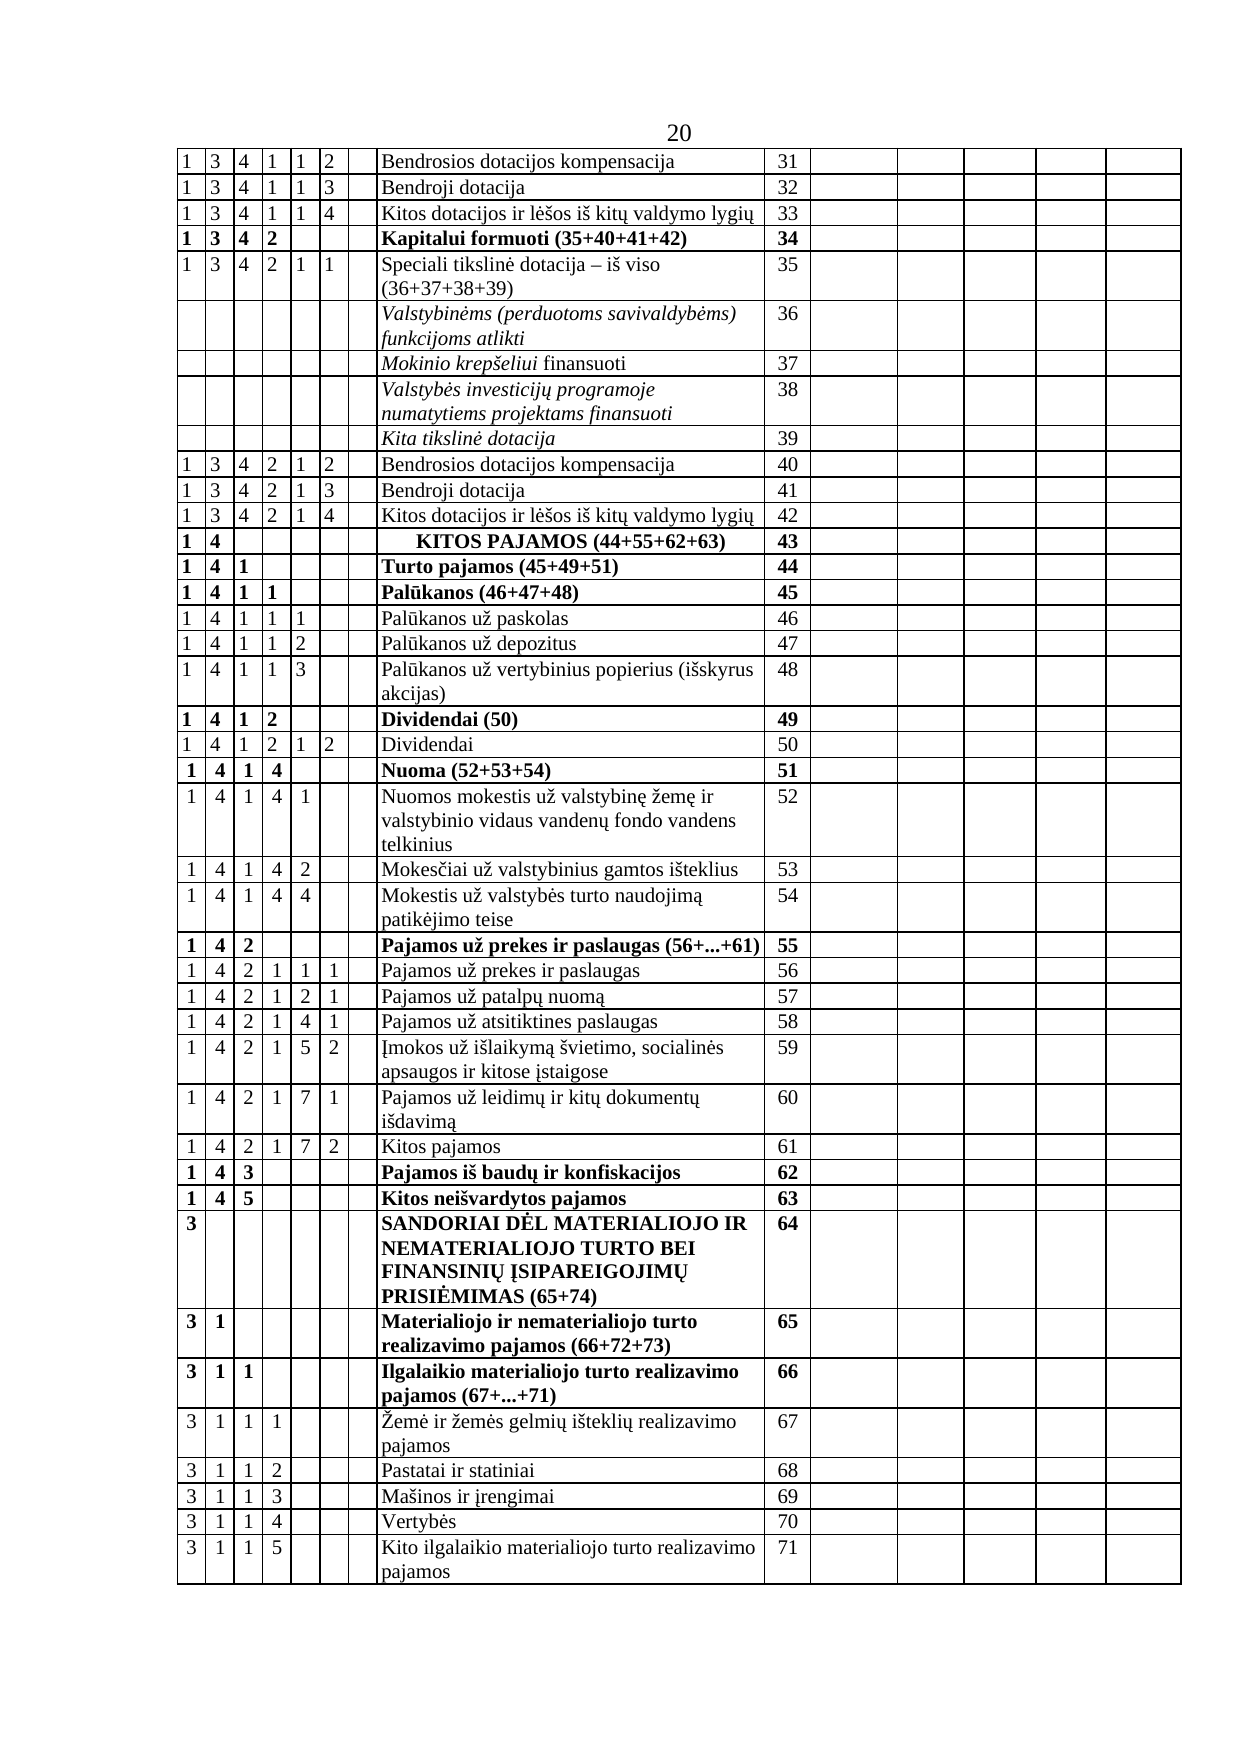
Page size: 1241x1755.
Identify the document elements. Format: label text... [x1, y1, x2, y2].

table_cell 1 [178, 984, 205, 1008]
table_cell [1037, 1309, 1105, 1357]
table_cell [1107, 1085, 1180, 1133]
table_cell 64 [765, 1211, 810, 1308]
table_cell Kitos dotacijos ir lėšos iš kitų valdymo lygių [378, 503, 764, 527]
table_cell 52 [765, 784, 810, 856]
table_cell [811, 784, 897, 856]
table_cell [965, 1309, 1035, 1357]
table_cell Kitos neišvardytos pajamos [378, 1186, 764, 1210]
table_cell [811, 1458, 897, 1482]
table_cell [321, 1359, 348, 1407]
table_cell [349, 606, 376, 630]
table_cell [263, 377, 290, 425]
table_cell Palūkanos už depozitus [378, 631, 764, 655]
table_cell [349, 1458, 376, 1482]
table_cell 61 [765, 1135, 810, 1158]
table_cell [811, 631, 897, 655]
table_cell 1 [263, 1010, 290, 1033]
table_cell [811, 1035, 897, 1083]
table_cell [321, 933, 348, 957]
table_cell [811, 1186, 897, 1210]
table_cell 69 [765, 1484, 810, 1508]
table_cell Pajamos už prekes ir paslaugas [378, 958, 764, 982]
table_cell [811, 452, 897, 476]
table_cell [811, 1359, 897, 1407]
table_cell 1 [235, 657, 262, 705]
table_cell [349, 1359, 376, 1407]
table_cell [1107, 1510, 1180, 1533]
table_cell Pajamos iš baudų ir konfiskacijos [378, 1160, 764, 1184]
table_cell [1107, 857, 1180, 881]
table_cell [1107, 1409, 1180, 1457]
table_cell [811, 478, 897, 502]
table_cell [263, 529, 290, 553]
table_cell [349, 580, 376, 604]
table_cell [898, 984, 963, 1008]
table_cell [811, 758, 897, 782]
table_cell [898, 1535, 963, 1583]
table_cell [811, 857, 897, 881]
table_cell [965, 758, 1035, 782]
table_cell [349, 555, 376, 578]
table_cell 1 [263, 984, 290, 1008]
table_cell [965, 252, 1035, 300]
table_cell Dividendai [378, 732, 764, 756]
table_cell [1107, 1309, 1180, 1357]
table_cell 36 [765, 301, 810, 349]
table_cell [321, 631, 348, 655]
table_cell [965, 149, 1035, 173]
table_cell [349, 1160, 376, 1184]
table_cell [321, 426, 348, 450]
table_cell 1 [292, 478, 319, 502]
table_cell 4 [206, 555, 233, 578]
table_cell [1037, 1484, 1105, 1508]
table_cell [349, 631, 376, 655]
table_cell 1 [235, 758, 262, 782]
table_cell [321, 555, 348, 578]
table_cell [263, 555, 290, 578]
table_cell 1 [178, 732, 205, 756]
table_cell Kitos pajamos [378, 1135, 764, 1158]
table_cell [898, 1510, 963, 1533]
table_cell 4 [235, 175, 262, 199]
table_cell [321, 657, 348, 705]
table_cell 1 [292, 732, 319, 756]
table_cell [321, 1160, 348, 1184]
table_cell 1 [178, 958, 205, 982]
table_cell 1 [235, 631, 262, 655]
table_cell [349, 958, 376, 982]
table_cell 1 [235, 1535, 262, 1583]
table_cell 1 [292, 784, 319, 856]
table_cell [349, 1309, 376, 1357]
table_cell 4 [206, 1186, 233, 1210]
table_cell [321, 351, 348, 375]
table_cell [898, 1458, 963, 1482]
table_cell 40 [765, 452, 810, 476]
table_cell [898, 555, 963, 578]
table_cell [965, 1535, 1035, 1583]
table_cell 7 [292, 1135, 319, 1158]
table_cell 1 [292, 201, 319, 224]
table_cell [965, 606, 1035, 630]
table_cell 4 [235, 226, 262, 250]
table_cell 2 [321, 452, 348, 476]
table_cell [1107, 529, 1180, 553]
table_cell [898, 1484, 963, 1508]
table_cell [811, 1085, 897, 1133]
table_cell [1037, 1535, 1105, 1583]
table_cell 1 [235, 1458, 262, 1482]
table_cell 1 [292, 252, 319, 300]
table_cell 60 [765, 1085, 810, 1133]
table_cell 1 [235, 857, 262, 881]
table_cell 3 [321, 478, 348, 502]
table_cell 5 [292, 1035, 319, 1083]
table_cell [349, 201, 376, 224]
table_cell [965, 1510, 1035, 1533]
table_cell 4 [206, 707, 233, 731]
table_cell 1 [178, 1135, 205, 1158]
table_cell [1037, 1186, 1105, 1210]
table_cell [1037, 478, 1105, 502]
table_cell [898, 252, 963, 300]
table_cell 1 [206, 1458, 233, 1482]
table_cell [263, 933, 290, 957]
table_cell [1037, 933, 1105, 957]
table_cell [263, 301, 290, 349]
table_cell [811, 351, 897, 375]
table_cell [178, 301, 205, 349]
table_cell [1037, 580, 1105, 604]
table_cell 1 [235, 555, 262, 578]
table_cell 2 [235, 1035, 262, 1083]
table_cell 3 [206, 252, 233, 300]
table_cell [898, 1135, 963, 1158]
table_cell 2 [263, 452, 290, 476]
table_cell 31 [765, 149, 810, 173]
table_cell [811, 149, 897, 173]
table_cell 49 [765, 707, 810, 731]
table_cell 1 [178, 784, 205, 856]
table_cell Mokestis už valstybės turto naudojimą patikėjimo teise [378, 883, 764, 931]
table_cell [349, 707, 376, 731]
table_cell [965, 1458, 1035, 1482]
table_cell [1037, 351, 1105, 375]
table_cell [1107, 631, 1180, 655]
table_cell [898, 1085, 963, 1133]
table_cell [811, 657, 897, 705]
table_cell [811, 503, 897, 527]
table_cell 4 [263, 784, 290, 856]
table_cell [349, 857, 376, 881]
table_cell 43 [765, 529, 810, 553]
table_cell 2 [292, 984, 319, 1008]
table_cell [898, 657, 963, 705]
table_cell 1 [206, 1510, 233, 1533]
table_cell [1037, 1359, 1105, 1407]
table_cell [898, 857, 963, 881]
table_cell [1107, 1211, 1180, 1308]
table_cell Nuomos mokestis už valstybinę žemę ir valstybinio vidaus vandenų fondo vandens telkinius [378, 784, 764, 856]
table_cell [263, 1160, 290, 1184]
table_cell [898, 883, 963, 931]
table_cell 1 [206, 1409, 233, 1457]
table_cell [349, 175, 376, 199]
table_cell [965, 426, 1035, 450]
table_cell 67 [765, 1409, 810, 1457]
table_cell 4 [206, 784, 233, 856]
table_cell [292, 1186, 319, 1210]
table_cell Materialiojo ir nematerialiojo turto realizavimo pajamos (66+72+73) [378, 1309, 764, 1357]
table_cell [811, 933, 897, 957]
table_cell 4 [206, 1010, 233, 1033]
table_cell 33 [765, 201, 810, 224]
table_cell 50 [765, 732, 810, 756]
table_cell [349, 1510, 376, 1533]
table_cell [349, 1085, 376, 1133]
table_cell [1107, 1186, 1180, 1210]
table_cell 2 [263, 707, 290, 731]
table_cell 4 [206, 606, 233, 630]
table_cell 1 [263, 1409, 290, 1457]
table_cell [349, 301, 376, 349]
table_cell [898, 606, 963, 630]
table_cell [1037, 226, 1105, 250]
table_cell 42 [765, 503, 810, 527]
table_cell [965, 301, 1035, 349]
table_cell 3 [206, 452, 233, 476]
table_cell 1 [263, 958, 290, 982]
table_cell [811, 175, 897, 199]
table_cell 47 [765, 631, 810, 655]
table_cell [321, 580, 348, 604]
table_cell 51 [765, 758, 810, 782]
table_cell [1107, 503, 1180, 527]
table_cell [1037, 1160, 1105, 1184]
table_cell Pastatai ir statiniai [378, 1458, 764, 1482]
table_cell 38 [765, 377, 810, 425]
table_cell [321, 529, 348, 553]
table_cell [349, 252, 376, 300]
table_cell 71 [765, 1535, 810, 1583]
table_cell [1107, 1359, 1180, 1407]
table_cell 2 [263, 252, 290, 300]
table_cell 4 [263, 883, 290, 931]
table_cell 1 [292, 958, 319, 982]
table_cell [965, 452, 1035, 476]
table_cell [898, 201, 963, 224]
table_cell [1107, 1160, 1180, 1184]
table_cell [178, 351, 205, 375]
table_cell Bendrosios dotacijos kompensacija [378, 149, 764, 173]
table_cell 3 [178, 1359, 205, 1407]
table_cell [1037, 1085, 1105, 1133]
table_cell [1037, 732, 1105, 756]
table_cell 1 [235, 1359, 262, 1407]
table_cell 4 [206, 657, 233, 705]
table_cell [1107, 958, 1180, 982]
table_cell 4 [263, 857, 290, 881]
table_cell [1037, 1409, 1105, 1457]
table_cell 1 [292, 149, 319, 173]
table_cell [898, 377, 963, 425]
table_cell 1 [178, 1035, 205, 1083]
table_cell 3 [206, 149, 233, 173]
table_cell [965, 1211, 1035, 1308]
table_cell [1037, 758, 1105, 782]
table_cell 1 [178, 758, 205, 782]
table_cell 1 [178, 201, 205, 224]
table_cell [811, 883, 897, 931]
table_cell 4 [321, 201, 348, 224]
table_cell 1 [178, 857, 205, 881]
table_cell [235, 1211, 262, 1308]
table_cell [1107, 657, 1180, 705]
table_cell [349, 883, 376, 931]
table_cell [263, 1211, 290, 1308]
table_cell 1 [263, 631, 290, 655]
table_cell [965, 984, 1035, 1008]
table_cell [321, 1409, 348, 1457]
table_cell [965, 478, 1035, 502]
table_cell [235, 301, 262, 349]
table_cell [1037, 984, 1105, 1008]
table_cell [1037, 252, 1105, 300]
table_cell [1107, 377, 1180, 425]
table_cell [965, 784, 1035, 856]
table_cell 4 [206, 1035, 233, 1083]
table_cell 3 [178, 1458, 205, 1482]
table_cell [206, 426, 233, 450]
table_cell [321, 784, 348, 856]
table_cell 7 [292, 1085, 319, 1133]
table_cell 1 [178, 452, 205, 476]
table_cell [1107, 478, 1180, 502]
table_cell [1107, 252, 1180, 300]
table_cell 35 [765, 252, 810, 300]
table_cell 58 [765, 1010, 810, 1033]
table_cell 3 [178, 1309, 205, 1357]
table_cell [1107, 933, 1180, 957]
table_cell Kapitalui formuoti (35+40+41+42) [378, 226, 764, 250]
table_cell [292, 226, 319, 250]
table_cell [898, 1359, 963, 1407]
table_cell [206, 301, 233, 349]
table_cell [811, 1484, 897, 1508]
table_cell [1107, 606, 1180, 630]
table_cell [965, 933, 1035, 957]
table_cell [321, 1535, 348, 1583]
table_cell [898, 784, 963, 856]
table_cell [1107, 452, 1180, 476]
table_cell [1037, 1458, 1105, 1482]
table_cell [898, 452, 963, 476]
table_cell [811, 377, 897, 425]
table_cell [811, 958, 897, 982]
table_cell [811, 1535, 897, 1583]
table_cell 55 [765, 933, 810, 957]
table_cell [321, 606, 348, 630]
table_cell [263, 1359, 290, 1407]
table_cell 4 [206, 857, 233, 881]
table_cell 4 [206, 883, 233, 931]
table_cell [965, 529, 1035, 553]
table_cell [349, 529, 376, 553]
table_cell [965, 351, 1035, 375]
table_cell [292, 1309, 319, 1357]
table_cell 1 [178, 883, 205, 931]
table_cell Dividendai (50) [378, 707, 764, 731]
table_cell [1037, 301, 1105, 349]
table_cell [349, 426, 376, 450]
table_cell 1 [178, 529, 205, 553]
table_cell [898, 226, 963, 250]
table_cell [349, 1211, 376, 1308]
table_cell [965, 631, 1035, 655]
table_cell [1037, 503, 1105, 527]
table_cell 4 [206, 529, 233, 553]
table_cell [1107, 351, 1180, 375]
table_cell 1 [321, 1085, 348, 1133]
table_cell 4 [235, 452, 262, 476]
table_cell 1 [178, 252, 205, 300]
table_cell [965, 1135, 1035, 1158]
table_cell 39 [765, 426, 810, 450]
table_cell 2 [235, 958, 262, 982]
table_cell 1 [263, 175, 290, 199]
table_cell 62 [765, 1160, 810, 1184]
table_cell 32 [765, 175, 810, 199]
table_cell [898, 1409, 963, 1457]
table_cell Žemė ir žemės gelmių išteklių realizavimo pajamos [378, 1409, 764, 1457]
table_cell [1107, 1135, 1180, 1158]
table_cell [1107, 1458, 1180, 1482]
table_cell [898, 351, 963, 375]
table_cell [292, 1510, 319, 1533]
table_cell 63 [765, 1186, 810, 1210]
table_cell [349, 784, 376, 856]
table_cell [263, 1186, 290, 1210]
table_cell 3 [206, 201, 233, 224]
table_cell 4 [235, 503, 262, 527]
table_cell Bendroji dotacija [378, 478, 764, 502]
table_cell [965, 1186, 1035, 1210]
table_cell [349, 377, 376, 425]
table_cell [292, 758, 319, 782]
table_cell [321, 857, 348, 881]
table_cell [321, 883, 348, 931]
table_cell [1107, 732, 1180, 756]
table_cell [1107, 201, 1180, 224]
table_cell 3 [263, 1484, 290, 1508]
table_cell 1 [292, 452, 319, 476]
table_cell 1 [321, 958, 348, 982]
table_cell 1 [292, 606, 319, 630]
table_cell 1 [178, 580, 205, 604]
table_cell [349, 732, 376, 756]
table_cell 65 [765, 1309, 810, 1357]
table_cell [235, 1309, 262, 1357]
table_cell Kitos dotacijos ir lėšos iš kitų valdymo lygių [378, 201, 764, 224]
table_cell 1 [235, 1510, 262, 1533]
table_cell Pajamos už prekes ir paslaugas (56+...+61) [378, 933, 764, 957]
table_cell 48 [765, 657, 810, 705]
table_cell 1 [263, 201, 290, 224]
table_cell [349, 1535, 376, 1583]
table_cell [965, 1359, 1035, 1407]
table_cell [321, 1211, 348, 1308]
table_cell [811, 301, 897, 349]
table_cell [1037, 1135, 1105, 1158]
table_cell [1037, 606, 1105, 630]
table_cell [811, 426, 897, 450]
table_cell [898, 707, 963, 731]
table_cell [349, 1409, 376, 1457]
table_cell 3 [178, 1510, 205, 1533]
table_cell [292, 1535, 319, 1583]
table_cell [965, 580, 1035, 604]
table_cell [1107, 1010, 1180, 1033]
table_cell [1037, 529, 1105, 553]
table_cell [292, 1211, 319, 1308]
table_cell [898, 1035, 963, 1083]
table_cell Kita tikslinė dotacija [378, 426, 764, 450]
table_cell 1 [178, 1085, 205, 1133]
table_cell 1 [178, 1186, 205, 1210]
table_cell [349, 984, 376, 1008]
table_cell 3 [235, 1160, 262, 1184]
table_cell [965, 1484, 1035, 1508]
table_cell [321, 1186, 348, 1210]
table_cell [321, 377, 348, 425]
table_cell 3 [206, 503, 233, 527]
table_cell [1037, 452, 1105, 476]
table_cell [321, 1309, 348, 1357]
table_cell 1 [178, 1010, 205, 1033]
table_cell [235, 377, 262, 425]
table_cell [811, 1309, 897, 1357]
table_cell [811, 1135, 897, 1158]
table_cell [898, 732, 963, 756]
table_cell 1 [178, 631, 205, 655]
table_cell [263, 1309, 290, 1357]
table_cell 4 [206, 933, 233, 957]
table_cell [292, 933, 319, 957]
table_cell 1 [263, 580, 290, 604]
table_cell 2 [321, 149, 348, 173]
table_cell [898, 758, 963, 782]
table_cell 70 [765, 1510, 810, 1533]
table_cell [811, 529, 897, 553]
table_cell Speciali tikslinė dotacija – iš viso (36+37+38+39) [378, 252, 764, 300]
table_cell 1 [178, 226, 205, 250]
table_cell 1 [178, 149, 205, 173]
table_cell 41 [765, 478, 810, 502]
table_cell Bendroji dotacija [378, 175, 764, 199]
table_cell 1 [263, 657, 290, 705]
table_cell [292, 1484, 319, 1508]
table_cell [898, 631, 963, 655]
table_cell 4 [321, 503, 348, 527]
table_cell [1037, 149, 1105, 173]
table_cell [235, 426, 262, 450]
table_cell Pajamos už leidimų ir kitų dokumentų išdavimą [378, 1085, 764, 1133]
table_cell 59 [765, 1035, 810, 1083]
table_cell [349, 351, 376, 375]
table_cell Bendrosios dotacijos kompensacija [378, 452, 764, 476]
table_cell [811, 732, 897, 756]
table_cell 37 [765, 351, 810, 375]
table_cell [1037, 1211, 1105, 1308]
table_cell [1107, 883, 1180, 931]
table_cell [206, 351, 233, 375]
table_cell 46 [765, 606, 810, 630]
table_cell 57 [765, 984, 810, 1008]
table_cell [1037, 707, 1105, 731]
table_cell 3 [178, 1484, 205, 1508]
table_cell 1 [178, 478, 205, 502]
table_cell 1 [235, 1484, 262, 1508]
table_cell [898, 175, 963, 199]
table_cell [898, 1186, 963, 1210]
table_cell 3 [321, 175, 348, 199]
table_cell [965, 1160, 1035, 1184]
table_cell [965, 226, 1035, 250]
table_cell 1 [292, 175, 319, 199]
table_cell Valstybės investicijų programoje numatytiems projektams finansuoti [378, 377, 764, 425]
table_cell [1107, 784, 1180, 856]
table_cell 1 [206, 1535, 233, 1583]
table_cell [898, 503, 963, 527]
table_cell 4 [206, 758, 233, 782]
table_cell [292, 301, 319, 349]
table_cell [898, 580, 963, 604]
table_cell 1 [292, 503, 319, 527]
table_cell [898, 426, 963, 450]
table_cell 2 [263, 1458, 290, 1482]
table_cell 66 [765, 1359, 810, 1407]
table_cell [349, 1186, 376, 1210]
table_cell [898, 478, 963, 502]
table_cell [965, 883, 1035, 931]
table_cell [292, 426, 319, 450]
table_cell [811, 226, 897, 250]
table_cell [178, 426, 205, 450]
table_cell [1037, 1010, 1105, 1033]
table_cell Kito ilgalaikio materialiojo turto realizavimo pajamos [378, 1535, 764, 1583]
table_cell KITOS PAJAMOS (44+55+62+63) [378, 529, 764, 553]
table_cell 2 [263, 478, 290, 502]
table_cell 4 [263, 758, 290, 782]
table_cell 53 [765, 857, 810, 881]
table_cell [349, 226, 376, 250]
table_cell [811, 1510, 897, 1533]
table_cell [1107, 301, 1180, 349]
table_cell Ilgalaikio materialiojo turto realizavimo pajamos (67+...+71) [378, 1359, 764, 1407]
table_cell 4 [235, 478, 262, 502]
table_cell [292, 529, 319, 553]
table_cell [349, 1035, 376, 1083]
table_cell 3 [206, 226, 233, 250]
table_cell 1 [263, 149, 290, 173]
table_cell 4 [292, 883, 319, 931]
table_cell [349, 478, 376, 502]
table_cell [292, 1458, 319, 1482]
table_cell 1 [321, 1010, 348, 1033]
table_cell [965, 958, 1035, 982]
table_cell [1107, 984, 1180, 1008]
table_cell [1037, 426, 1105, 450]
table_cell [1037, 784, 1105, 856]
table_cell [321, 1510, 348, 1533]
table_cell [1037, 1510, 1105, 1533]
table_cell [965, 1409, 1035, 1457]
table_cell [811, 201, 897, 224]
table_cell SANDORIAI DĖL MATERIALIOJO IR NEMATERIALIOJO TURTO BEI FINANSINIŲ ĮSIPAREIGOJIMŲ PRISIĖMIMAS (65+74) [378, 1211, 764, 1308]
table_cell [811, 580, 897, 604]
table_cell [1107, 707, 1180, 731]
table_cell 1 [235, 580, 262, 604]
table_cell 3 [292, 657, 319, 705]
table_cell [1037, 657, 1105, 705]
table_cell 1 [206, 1359, 233, 1407]
table_cell 2 [292, 857, 319, 881]
table_cell [1037, 857, 1105, 881]
table_cell 3 [178, 1535, 205, 1583]
table_cell 1 [206, 1484, 233, 1508]
table_cell [898, 1309, 963, 1357]
table_cell [811, 1409, 897, 1457]
table_cell [1107, 555, 1180, 578]
table_cell Palūkanos už vertybinius popierius (išskyrus akcijas) [378, 657, 764, 705]
table_cell [965, 707, 1035, 731]
table_cell [965, 175, 1035, 199]
table_cell 1 [321, 252, 348, 300]
table_cell 1 [178, 657, 205, 705]
table_cell 1 [235, 883, 262, 931]
table_cell 4 [263, 1510, 290, 1533]
table_cell [1037, 175, 1105, 199]
table_cell 1 [206, 1309, 233, 1357]
table_cell [292, 580, 319, 604]
table_cell 5 [235, 1186, 262, 1210]
table_cell Valstybinėms (perduotoms savivaldybėms) funkcijoms atlikti [378, 301, 764, 349]
table_cell [965, 377, 1035, 425]
table_cell [292, 351, 319, 375]
table_cell [811, 1211, 897, 1308]
table_cell [811, 1010, 897, 1033]
table_cell 1 [235, 1409, 262, 1457]
table_cell [898, 1211, 963, 1308]
table_cell [321, 707, 348, 731]
table_cell 3 [206, 175, 233, 199]
table_cell [811, 555, 897, 578]
table_cell 4 [206, 631, 233, 655]
table_cell [1107, 580, 1180, 604]
table_cell [811, 707, 897, 731]
table_cell 2 [235, 1135, 262, 1158]
table_cell [811, 252, 897, 300]
table_cell Palūkanos (46+47+48) [378, 580, 764, 604]
table_cell [811, 606, 897, 630]
table_cell 3 [206, 478, 233, 502]
table_cell 1 [263, 1135, 290, 1158]
table_cell [178, 377, 205, 425]
table_cell 1 [178, 503, 205, 527]
table_cell [292, 707, 319, 731]
table_cell Mokesčiai už valstybinius gamtos išteklius [378, 857, 764, 881]
table_cell [349, 933, 376, 957]
table_cell [349, 1484, 376, 1508]
table_cell [898, 1010, 963, 1033]
table_cell Mokinio krepšeliui finansuoti [378, 351, 764, 375]
table_cell Vertybės [378, 1510, 764, 1533]
table_cell 2 [263, 503, 290, 527]
table_cell 2 [263, 732, 290, 756]
table_cell [321, 758, 348, 782]
table_cell [898, 933, 963, 957]
table_cell [235, 529, 262, 553]
table_cell 2 [321, 1135, 348, 1158]
table_cell [1037, 631, 1105, 655]
table_cell [349, 758, 376, 782]
table_cell 1 [235, 606, 262, 630]
table_cell [811, 984, 897, 1008]
table_cell [1037, 883, 1105, 931]
table_cell 1 [178, 707, 205, 731]
table_cell 54 [765, 883, 810, 931]
table_cell [1037, 958, 1105, 982]
table_cell 2 [235, 933, 262, 957]
table_cell Įmokos už išlaikymą švietimo, socialinės apsaugos ir kitose įstaigose [378, 1035, 764, 1083]
table_cell [349, 149, 376, 173]
table_cell 4 [206, 984, 233, 1008]
table_cell 45 [765, 580, 810, 604]
table_cell Palūkanos už paskolas [378, 606, 764, 630]
table_cell [349, 503, 376, 527]
table_cell 4 [206, 732, 233, 756]
table_cell [206, 1211, 233, 1308]
table_cell 5 [263, 1535, 290, 1583]
table_cell [349, 1135, 376, 1158]
table_cell 2 [235, 1085, 262, 1133]
table_cell [965, 857, 1035, 881]
table_cell [235, 351, 262, 375]
table_cell [1107, 1035, 1180, 1083]
table_cell [1107, 175, 1180, 199]
table_cell 4 [235, 252, 262, 300]
table_cell 68 [765, 1458, 810, 1482]
table_cell [1037, 555, 1105, 578]
table_cell 4 [206, 1085, 233, 1133]
table_cell [965, 657, 1035, 705]
table_cell [965, 555, 1035, 578]
table_cell 4 [292, 1010, 319, 1033]
table_cell [349, 1010, 376, 1033]
table_cell [321, 1484, 348, 1508]
table_cell 2 [263, 226, 290, 250]
table_cell 1 [235, 732, 262, 756]
table_cell 1 [178, 933, 205, 957]
table_cell [321, 226, 348, 250]
table_cell [898, 958, 963, 982]
table_cell [292, 1160, 319, 1184]
table_cell [263, 351, 290, 375]
table_cell [263, 426, 290, 450]
table_cell 34 [765, 226, 810, 250]
table_cell 2 [235, 1010, 262, 1033]
table_cell Turto pajamos (45+49+51) [378, 555, 764, 578]
table_cell 1 [263, 1085, 290, 1133]
table_cell [1037, 1035, 1105, 1083]
table_cell 4 [235, 201, 262, 224]
table_cell 4 [235, 149, 262, 173]
table_cell [349, 657, 376, 705]
table_cell 1 [235, 707, 262, 731]
table_cell [292, 555, 319, 578]
table_cell [1107, 758, 1180, 782]
table_cell 1 [178, 606, 205, 630]
table_cell [1107, 149, 1180, 173]
table_cell Pajamos už patalpų nuomą [378, 984, 764, 1008]
table_cell [349, 452, 376, 476]
table_cell 4 [206, 1135, 233, 1158]
table_cell Mašinos ir įrengimai [378, 1484, 764, 1508]
table_cell 56 [765, 958, 810, 982]
table_cell 1 [178, 1160, 205, 1184]
table_cell Nuoma (52+53+54) [378, 758, 764, 782]
table_cell [965, 1035, 1035, 1083]
table_cell [206, 377, 233, 425]
table_cell [1107, 426, 1180, 450]
table_cell [898, 529, 963, 553]
table_cell [321, 1458, 348, 1482]
table_cell [292, 1409, 319, 1457]
table_cell 44 [765, 555, 810, 578]
table_cell 4 [206, 958, 233, 982]
table_cell 1 [235, 784, 262, 856]
table_cell 1 [321, 984, 348, 1008]
table_cell [321, 301, 348, 349]
table_cell [898, 1160, 963, 1184]
table_cell 4 [206, 580, 233, 604]
table_cell 1 [263, 1035, 290, 1083]
table_cell [1107, 226, 1180, 250]
table_cell 3 [178, 1211, 205, 1308]
table_cell 4 [206, 1160, 233, 1184]
table_cell 3 [178, 1409, 205, 1457]
table_cell 2 [292, 631, 319, 655]
table_cell [965, 1010, 1035, 1033]
table_cell [965, 1085, 1035, 1133]
table_cell [898, 301, 963, 349]
table_cell [811, 1160, 897, 1184]
table_cell [1037, 377, 1105, 425]
table_cell Pajamos už atsitiktines paslaugas [378, 1010, 764, 1033]
table_cell 2 [235, 984, 262, 1008]
table_cell [292, 377, 319, 425]
table_cell [292, 1359, 319, 1407]
table_cell [965, 201, 1035, 224]
table_cell 1 [263, 606, 290, 630]
table_cell [1107, 1484, 1180, 1508]
table_cell 1 [178, 175, 205, 199]
table_cell [1107, 1535, 1180, 1583]
table_cell [965, 732, 1035, 756]
table_cell [898, 149, 963, 173]
table_cell [965, 503, 1035, 527]
table_cell 2 [321, 1035, 348, 1083]
table_cell [1037, 201, 1105, 224]
table_cell 2 [321, 732, 348, 756]
table_cell 1 [178, 555, 205, 578]
